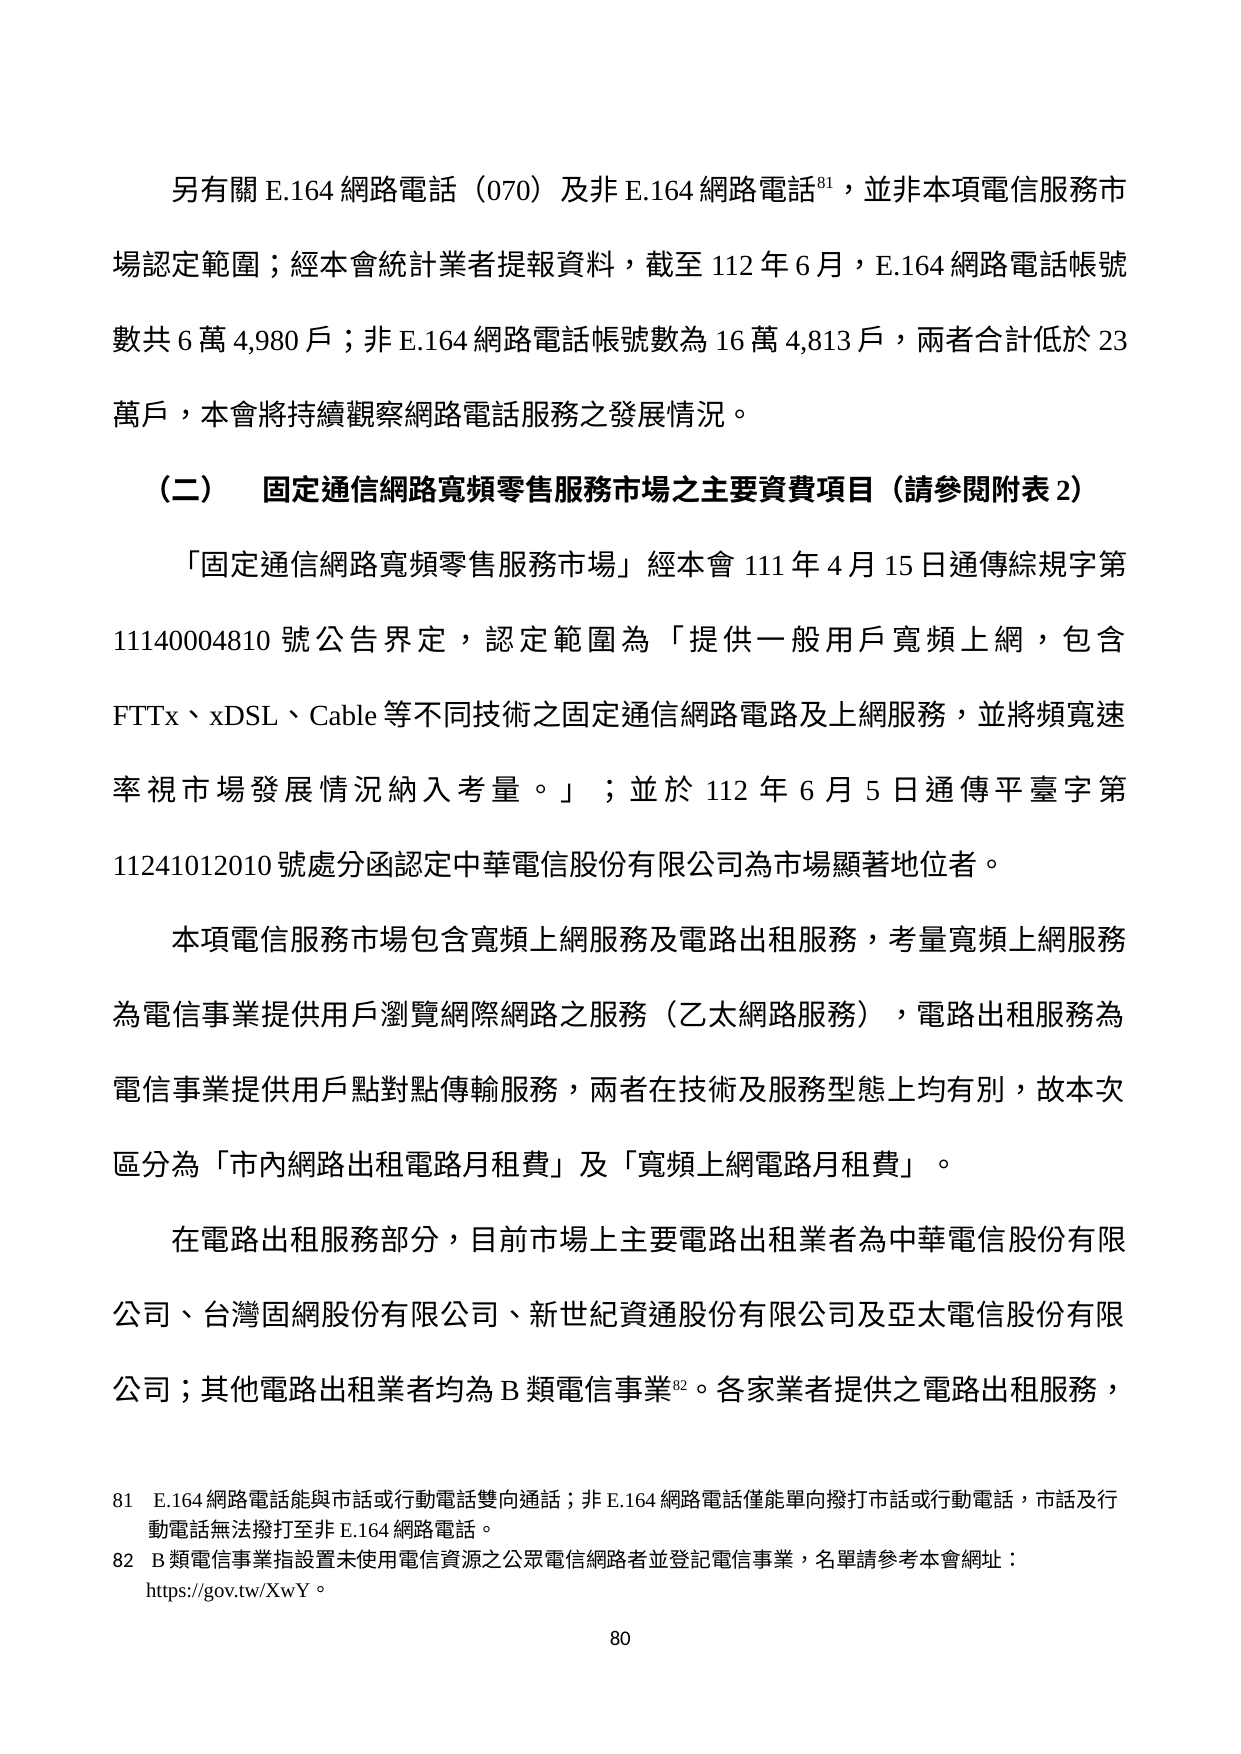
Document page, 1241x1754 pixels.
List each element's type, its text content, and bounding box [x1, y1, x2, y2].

text E.164網路電話能與市話或行動電話雙向通話；非E.164網路電話僅能單向撥打市話或行動電話，市話及行動電話無法撥打至非E.164網路電話。 [112, 1483, 1128, 1543]
text 「固定通信網路寬頻零售服務市場」經本會111年4月15日通傳綜規字第11140004810號公告界定，認定範圍為「提供一般用戶寬頻上網，包含FTTx、xDSL、Cable等不同技術之固定通信網路電路及上網服務，並將頻寬速率視市場發展情況納入考量。」；並於112年6月5日通傳平臺字第11241012010號處分函認定中華電信股份有限公司為市場顯著地位者。 [112, 525, 1128, 900]
text 本項電信服務市場包含寬頻上網服務及電路出租服務，考量寬頻上網服務為電信事業提供用戶瀏覽網際網路之服務（乙太網路服務），電路出租服務為電信事業提供用戶點對點傳輸服務，兩者在技術及服務型態上均有別，故本次區分為「市內網路出租電路月租費」及「寬頻上網電路月租費」。 [112, 900, 1128, 1200]
list 固定通信網路寬頻零售服務市場之主要資費項目（請參閱附表2） [142, 450, 1128, 525]
text 在電路出租服務部分，目前市場上主要電路出租業者為中華電信股份有限公司、台灣固網股份有限公司、新世紀資通股份有限公司及亞太電信股份有限公司；其他電路出租業者均為B類電信事業。各家業者提供之電路出租服務， [112, 1200, 1128, 1425]
text 另有關E.164網路電話（070）及非E.164網路電話，並非本項電信服務市場認定範圍；經本會統計業者提報資料，截至112年6月，E.164網路電話帳號數共6萬4,980戶；非E.164網路電話帳號數為16萬4,813戶，兩者合計低於23萬戶，本會將持續觀察網路電話服務之發展情況。 [112, 150, 1128, 450]
text B類電信事業指設置未使⽤電信資源之公眾電信網路者並登記電信事業，名單請參考本會網址：https://gov.tw/XwY。 [112, 1543, 1128, 1604]
